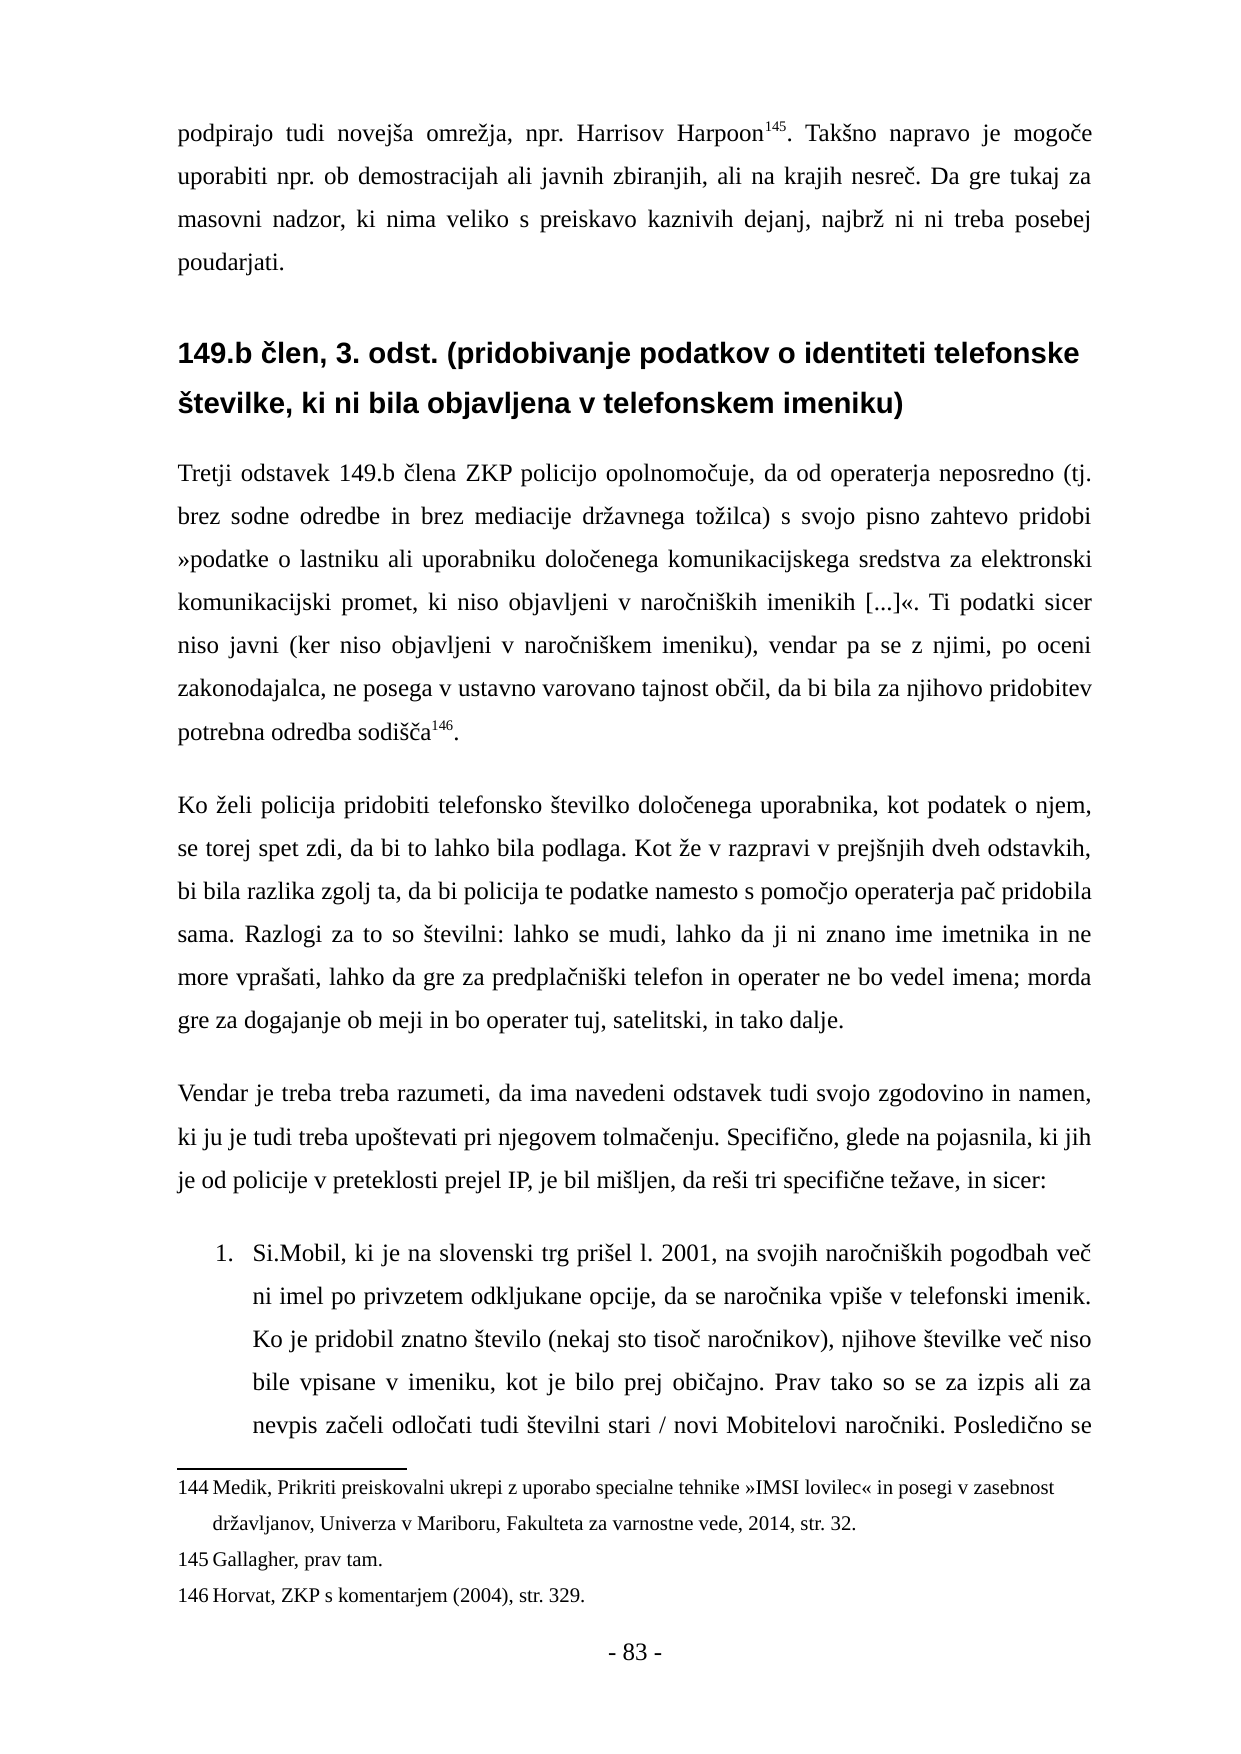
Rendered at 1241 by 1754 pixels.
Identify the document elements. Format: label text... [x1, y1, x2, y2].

text Vendar je treba treba razumeti, da ima navedeni odstavek tudi svojo zgodovino in namen, ki ju je tudi treba upoštevati pri njegovem tolmačenju. Specifično, glede na pojasnila, ki jih je od policije v preteklosti prejel IP, je bil mišljen, da reši tri specifične težave, in sicer: [177, 1078, 1093, 1193]
text Gallagher, prav tam. [177, 1547, 1093, 1571]
text podpirajo tudi novejša omrežja, npr. Harrisov Harpoon. Takšno napravo je mogoče uporabiti npr. ob demostracijah ali javnih zbiranjih, ali na krajih nesreč. Da gre tukaj za masovni nadzor, ki nima veliko s preiskavo kaznivih dejanj, najbrž ni ni treba posebej poudarjati. [177, 118, 1093, 276]
list Si.Mobil, ki je na slovenski trg prišel l. 2001, na svojih naročniških pogodbah več ni imel po privzetem odkljukane opcije, da se naročnika vpiše v telefonski imenik. Ko je pridobil znatno število (nekaj sto tisoč naročnikov), njihove številke več niso bile vpisane v imeniku, kot je bilo prej običajno. Prav tako so se za izpis ali za nevpis začeli odločati tudi številni stari / novi Mobitelovi naročniki. Posledično se [215, 1238, 1093, 1439]
text Ko želi policija pridobiti telefonsko številko določenega uporabnika, kot podatek o njem, se torej spet zdi, da bi to lahko bila podlaga. Kot že v razpravi v prejšnjih dveh odstavkih, bi bila razlika zgolj ta, da bi policija te podatke namesto s pomočjo operaterja pač pridobila sama. Razlogi za to so številni: lahko se mudi, lahko da ji ni znano ime imetnika in ne more vprašati, lahko da gre za predplačniški telefon in operater ne bo vedel imena; morda gre za dogajanje ob meji in bo operater tuj, satelitski, in tako dalje. [177, 790, 1093, 1034]
text Tretji odstavek 149.b člena ZKP policijo opolnomočuje, da od operaterja neposredno (tj. brez sodne odredbe in brez mediacije državnega tožilca) s svojo pisno zahtevo pridobi »podatke o lastniku ali uporabniku določenega komunikacijskega sredstva za elektronski komunikacijski promet, ki niso objavljeni v naročniških imenikih [...]«. Ti podatki sicer niso javni (ker niso objavljeni v naročniškem imeniku), vendar pa se z njimi, po oceni zakonodajalca, ne posega v ustavno varovano tajnost občil, da bi bila za njihovo pridobitev potrebna odredba sodišča. [177, 458, 1093, 745]
text Horvat, ZKP s komentarjem (2004), str. 329. [177, 1583, 1093, 1607]
text Medik, Prikriti preiskovalni ukrepi z uporabo specialne tehnike »IMSI lovilec« in posegi v zasebnost državljanov, Univerza v Mariboru, Fakulteta za varnostne vede, 2014, str. 32. [177, 1475, 1093, 1535]
subtitle 149.b člen, 3. odst. (pridobivanje podatkov o identiteti telefonske številke, ki ni bila objavljena v telefonskem imeniku) [177, 336, 1093, 420]
